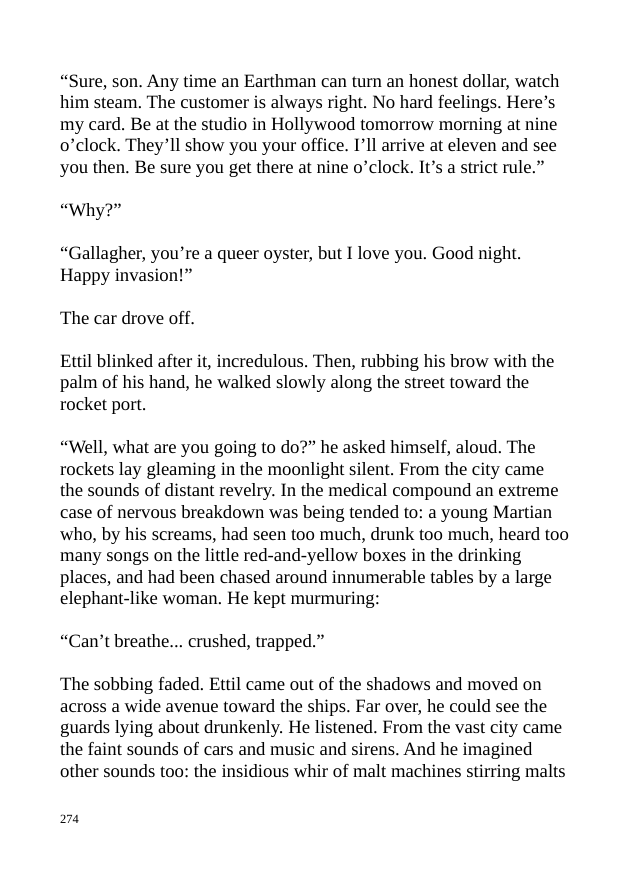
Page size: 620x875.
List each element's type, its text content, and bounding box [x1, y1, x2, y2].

text “Sure, son. Any time an Earthman can turn an honest dollar, watch him steam. The customer is always right. No hard feelings. Here’s my card. Be at the studio in Hollywood tomorrow morning at nine o’clock. They’ll show you your office. I’ll arrive at eleven and see you then. Be sure you get there at nine o’clock. It’s a strict rule.” “Why?” “Gallagher, you’re a queer oyster, but I love you. Good night. Happy invasion!” The car drove off. Ettil blinked after it, incredulous. Then, rubbing his brow with the palm of his hand, he walked slowly along the street toward the rocket port. “Well, what are you going to do?” he asked himself, aloud. The rockets lay gleaming in the moonlight silent. From the city came the sounds of distant revelry. In the medical compound an extreme case of nervous breakdown was being tended to: a young Martian who, by his screams, had seen too much, drunk too much, heard too many songs on the little red-and-yellow boxes in the drinking places, and had been chased around innumerable tables by a large elephant-like woman. He kept murmuring: “Can’t breathe... crushed, trapped.” The sobbing faded. Ettil came out of the shadows and moved on across a wide avenue toward the ships. Far over, he could see the guards lying about drunkenly. He listened. From the vast city came the faint sounds of cars and music and sirens. And he imagined other sounds too: the insidious whir of malt machines stirring malts [60, 48, 571, 781]
